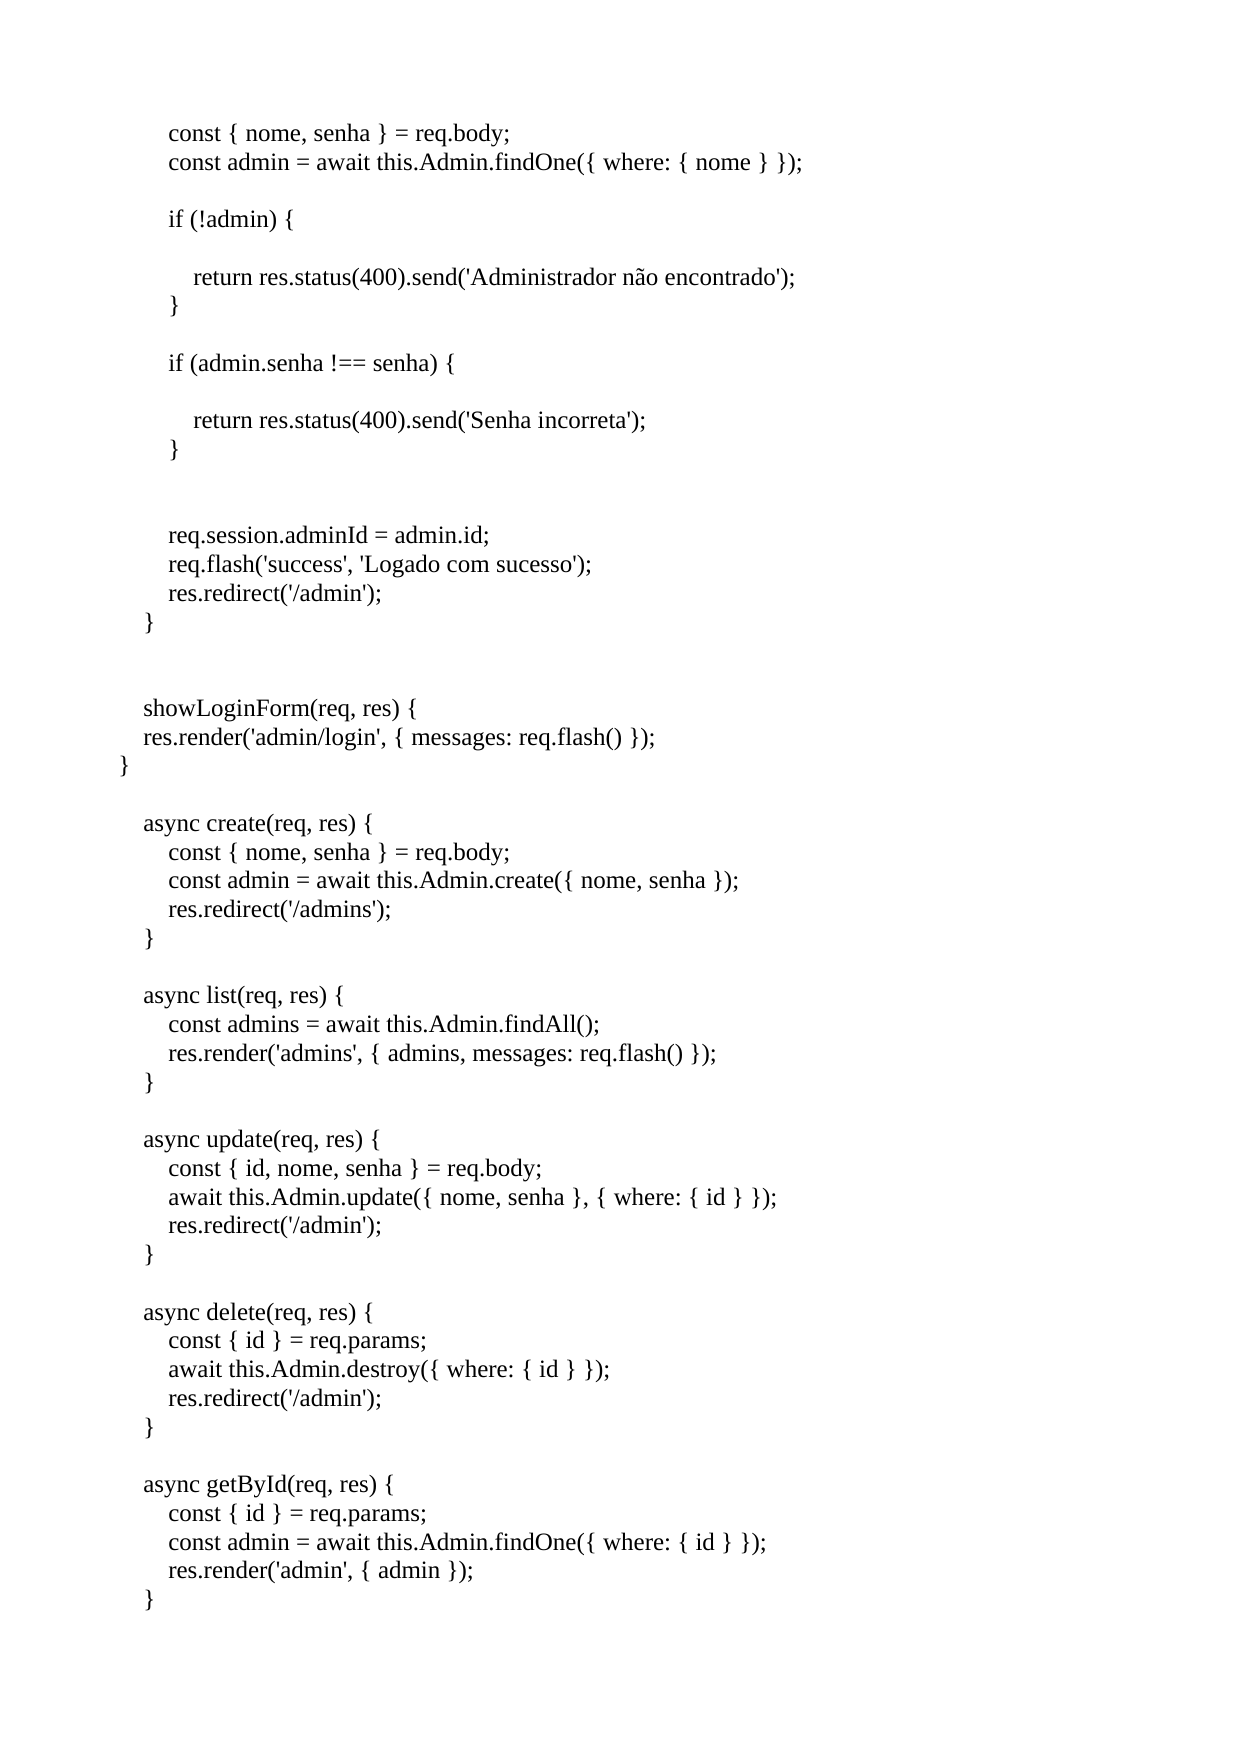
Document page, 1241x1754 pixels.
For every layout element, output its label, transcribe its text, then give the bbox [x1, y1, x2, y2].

text } [118, 434, 1122, 463]
text await this.Admin.update({ nome, senha }, { where: { id } }); [118, 1182, 1122, 1211]
text res.render('admins', { admins, messages: req.flash() }); [118, 1038, 1122, 1067]
text res.redirect('/admin'); [118, 578, 1122, 607]
text } [118, 1239, 1122, 1268]
text async list(req, res) { [118, 981, 1122, 1009]
text const { nome, senha } = req.body; [118, 837, 1122, 866]
text const admin = await this.Admin.create({ nome, senha }); [118, 866, 1122, 894]
text res.redirect('/admin'); [118, 1211, 1122, 1239]
text const admins = await this.Admin.findAll(); [118, 1009, 1122, 1038]
text await this.Admin.destroy({ where: { id } }); [118, 1354, 1122, 1383]
text const { nome, senha } = req.body; [118, 118, 1122, 147]
text } [118, 607, 1122, 636]
text } [118, 923, 1122, 952]
text async delete(req, res) { [118, 1297, 1122, 1326]
text showLoginForm(req, res) { [118, 693, 1122, 722]
text return res.status(400).send('Administrador não encontrado'); [118, 262, 1122, 291]
text const admin = await this.Admin.findOne({ where: { nome } }); [118, 147, 1122, 176]
text } [118, 291, 1122, 319]
text if (admin.senha !== senha) { [118, 348, 1122, 377]
text } [118, 1412, 1122, 1441]
text if (!admin) { [118, 204, 1122, 233]
text async update(req, res) { [118, 1124, 1122, 1153]
text const admin = await this.Admin.findOne({ where: { id } }); [118, 1527, 1122, 1556]
text async create(req, res) { [118, 808, 1122, 837]
text req.session.adminId = admin.id; [118, 521, 1122, 549]
text res.redirect('/admin'); [118, 1383, 1122, 1412]
text async getById(req, res) { [118, 1469, 1122, 1498]
text res.render('admin/login', { messages: req.flash() }); [118, 722, 1122, 751]
text const { id } = req.params; [118, 1498, 1122, 1527]
text } [118, 1584, 1122, 1613]
text } [118, 751, 1122, 779]
text res.redirect('/admins'); [118, 894, 1122, 923]
text const { id, nome, senha } = req.body; [118, 1153, 1122, 1182]
text req.flash('success', 'Logado com sucesso'); [118, 549, 1122, 578]
text res.render('admin', { admin }); [118, 1556, 1122, 1584]
text return res.status(400).send('Senha incorreta'); [118, 406, 1122, 434]
text const { id } = req.params; [118, 1326, 1122, 1354]
text } [118, 1067, 1122, 1096]
